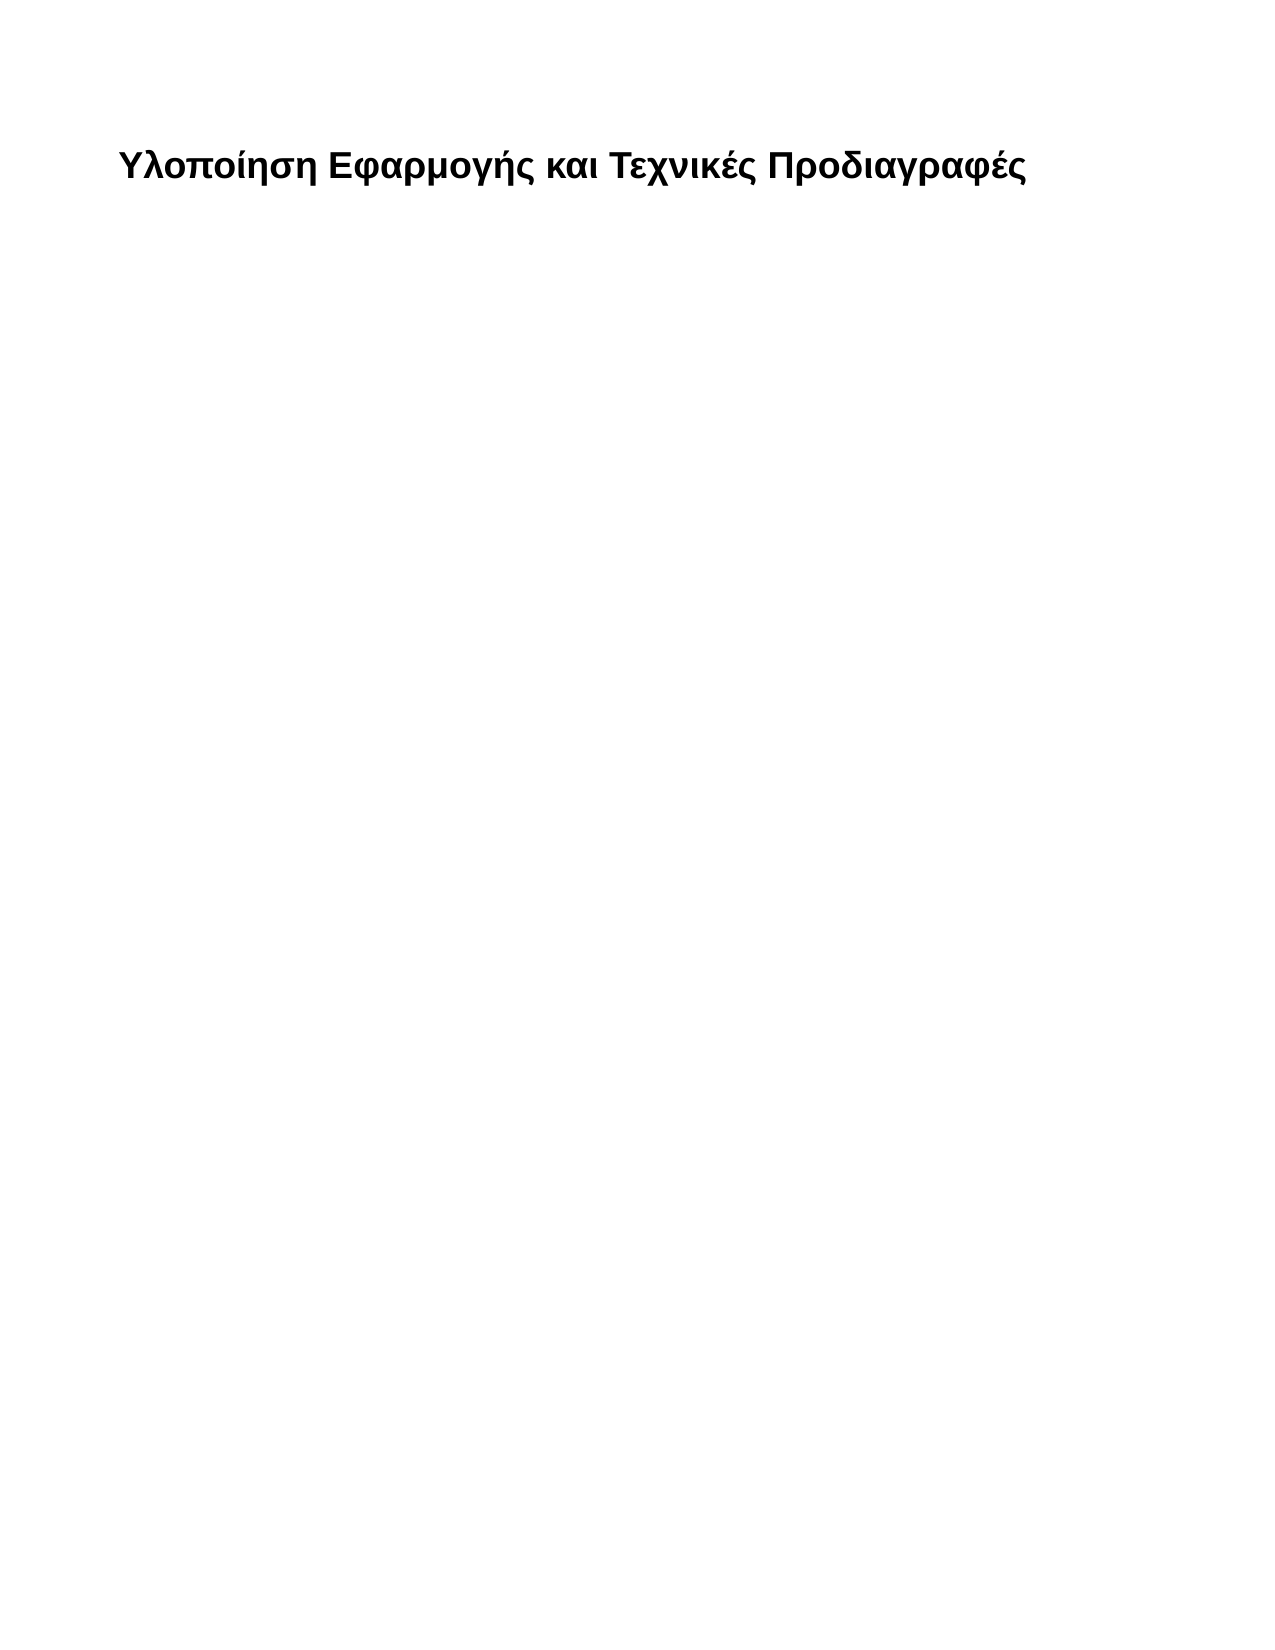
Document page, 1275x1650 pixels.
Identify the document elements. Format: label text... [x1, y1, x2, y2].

subtitle Υλοποίηση Εφαρμογής και Τεχνικές Προδιαγραφές [118, 143, 1157, 186]
